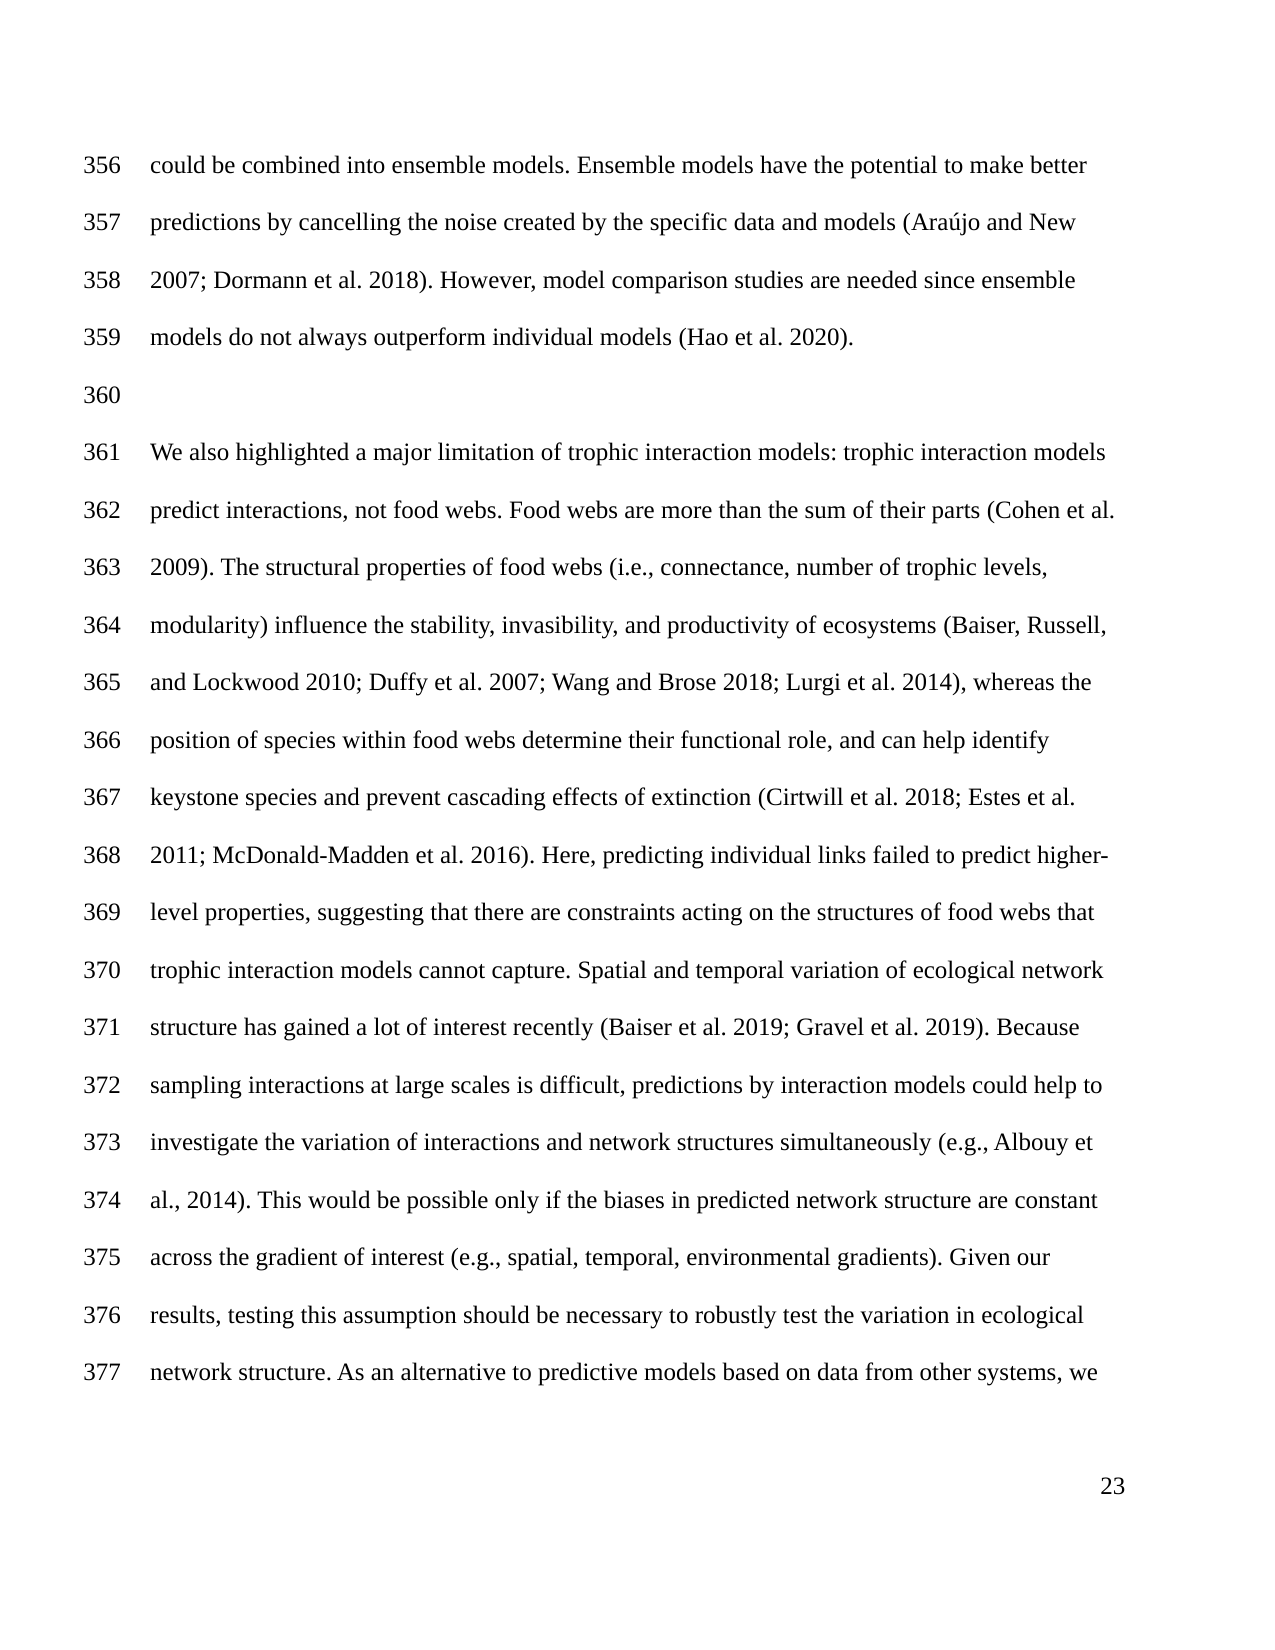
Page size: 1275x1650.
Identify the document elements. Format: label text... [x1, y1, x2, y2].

text could be combined into ensemble models. Ensemble models have the potential to make better predictions by cancelling the noise created by the specific data and models (Araújo and New 2007; Dormann et al. 2018). However, model comparison studies are needed since ensemble models do not always outperform individual models (Hao et al. 2020). [150, 150, 1125, 351]
text We also highlighted a major limitation of trophic interaction models: trophic interaction models predict interactions, not food webs. Food webs are more than the sum of their parts (Cohen et al. 2009). The structural properties of food webs (i.e., connectance, number of trophic levels, modularity) influence the stability, invasibility, and productivity of ecosystems (Baiser, Russell, and Lockwood 2010; Duffy et al. 2007; Wang and Brose 2018; Lurgi et al. 2014), whereas the position of species within food webs determine their functional role, and can help identify keystone species and prevent cascading effects of extinction (Cirtwill et al. 2018; Estes et al. 2011; McDonald-Madden et al. 2016). Here, predicting individual links failed to predict higher-level properties, suggesting that there are constraints acting on the structures of food webs that trophic interaction models cannot capture. Spatial and temporal variation of ecological network structure has gained a lot of interest recently (Baiser et al. 2019; Gravel et al. 2019). Because sampling interactions at large scales is difficult, predictions by interaction models could help to investigate the variation of interactions and network structures simultaneously (e.g., Albouy et al., 2014). This would be possible only if the biases in predicted network structure are constant across the gradient of interest (e.g., spatial, temporal, environmental gradients). Given our results, testing this assumption should be necessary to robustly test the variation in ecological network structure. As an alternative to predictive models based on data from other systems, we [150, 437, 1125, 1386]
